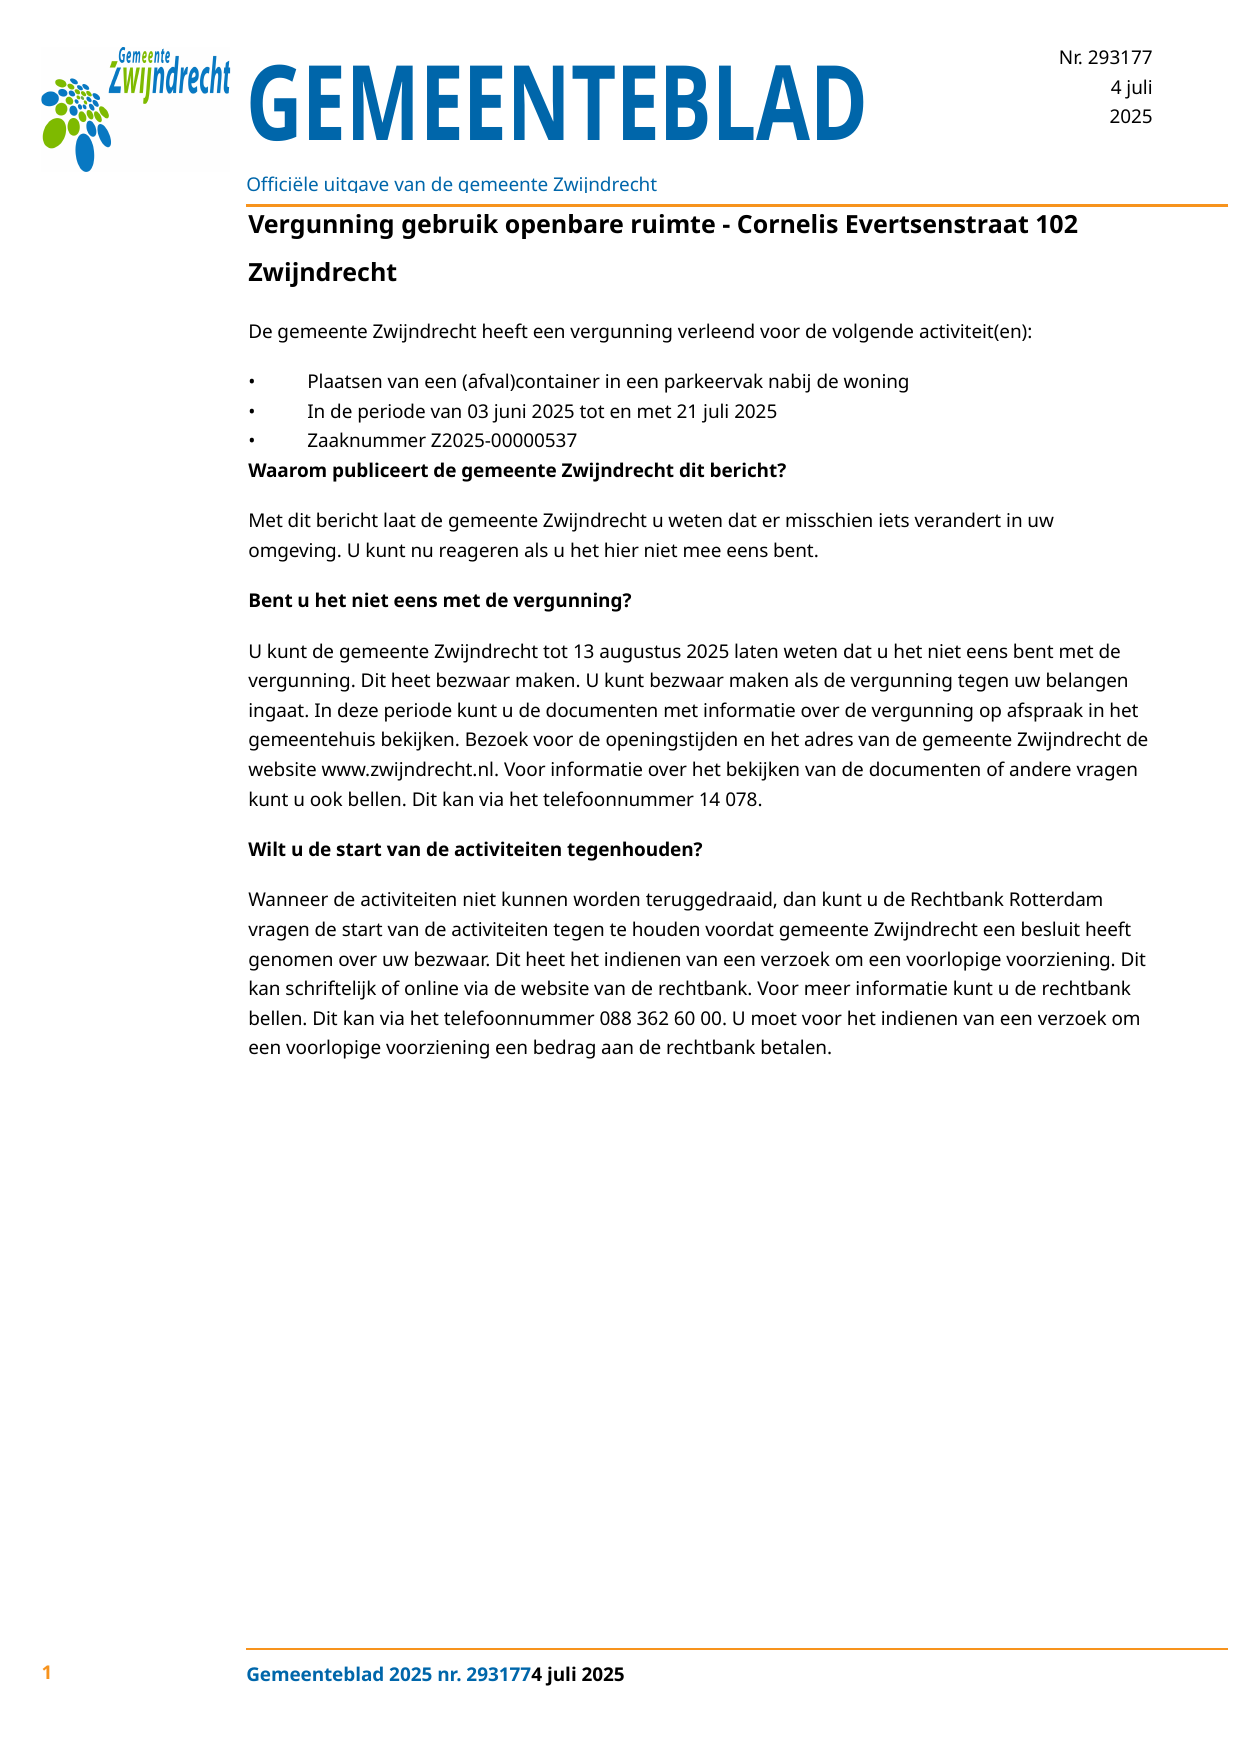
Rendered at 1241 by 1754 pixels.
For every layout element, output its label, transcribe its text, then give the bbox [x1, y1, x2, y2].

text U kunt de gemeente Zwijndrecht tot 13 augustus 2025 laten weten dat u het niet eens bent met de vergunning. Dit heet bezwaar maken. U kunt bezwaar maken als de vergunning tegen uw belangen ingaat. In deze periode kunt u de documenten met informatie over de vergunning op afspraak in het gemeentehuis bekijken. Bezoek voor de openingstijden en het adres van de gemeente Zwijndrecht de website www.zwijndrecht.nl. Voor informatie over het bekijken van de documenten of andere vragen kunt u ook bellen. Dit kan via het telefoonnummer 14 078. [248, 638, 1152, 812]
list Zaaknummer Z2025-00000537 [248, 427, 1152, 453]
text Met dit bericht laat de gemeente Zwijndrecht u weten dat er misschien iets verandert in uw omgeving. U kunt nu reageren als u het hier niet mee eens bent. [248, 507, 1152, 563]
text Bent u het niet eens met de vergunning? [248, 587, 1152, 613]
text De gemeente Zwijndrecht heeft een vergunning verleend voor de volgende activiteit(en): [248, 318, 1152, 344]
list In de periode van 03 juni 2025 tot en met 21 juli 2025 [248, 398, 1152, 424]
picture [41, 47, 231, 172]
text Wilt u de start van de activiteiten tegenhouden? [248, 836, 1152, 862]
text Waarom publiceert de gemeente Zwijndrecht dit bericht? [248, 457, 1152, 483]
text Wanneer de activiteiten niet kunnen worden teruggedraaid, dan kunt u de Rechtbank Rotterdam vragen de start van de activiteiten tegen te houden voordat gemeente Zwijndrecht een besluit heeft genomen over uw bezwaar. Dit heet het indienen van een verzoek om een voorlopige voorziening. Dit kan schriftelijk of online via de website van de rechtbank. Voor meer informatie kunt u de rechtbank bellen. Dit kan via het telefoonnummer 088 362 60 00. U moet voor het indienen van een verzoek om een voorlopige voorziening een bedrag aan de rechtbank betalen. [248, 887, 1152, 1060]
list Plaatsen van een (afval)container in een parkeervak nabij de woning [248, 368, 1152, 394]
text Vergunning gebruik openbare ruimte - Cornelis Evertsenstraat 102 Zwijndrecht [248, 207, 1152, 288]
